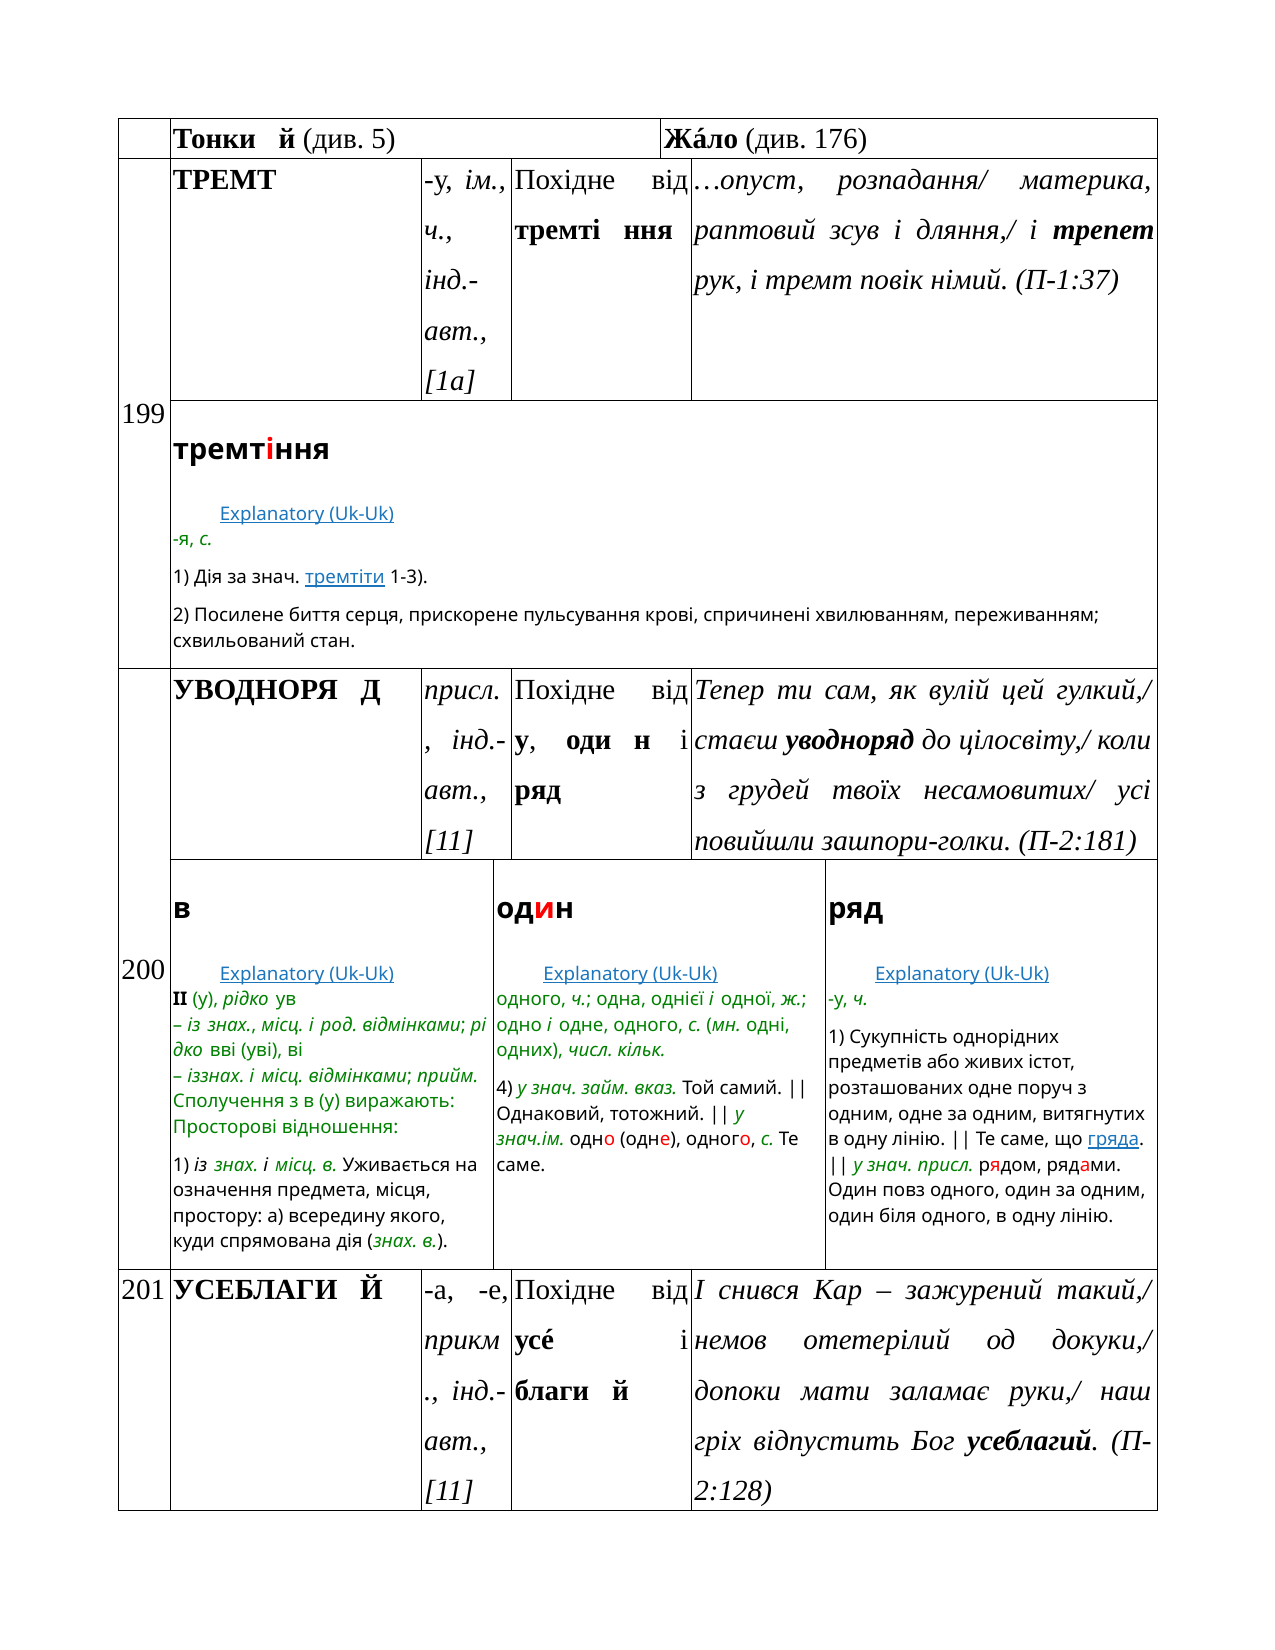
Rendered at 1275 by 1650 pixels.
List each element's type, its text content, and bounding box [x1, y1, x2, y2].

table_cell Похідне від усé і благий [512, 1270, 691, 1510]
table_cell Похідне від у, один і ряд [512, 669, 691, 859]
table_cell 200 [119, 669, 170, 1268]
table_cell Тонкий (див. 5) [171, 119, 660, 158]
table_cell [119, 119, 170, 158]
table_cell 201 [119, 1270, 170, 1510]
table_cell Усеблагий [171, 1270, 421, 1510]
table_cell один Explanatory (Uk-Uk) одного, ч.; одна, однієї і одної, ж.; одно і одне, одного, с. (мн. одні, одних), числ. кільк. 4) у знач. займ. вказ. Той самий. || Однаковий, тотожний. || у знач.ім. одно (одне), одного, с. Те саме. [494, 860, 825, 1268]
table_cell 199 [119, 159, 170, 668]
table_cell ряд Explanatory (Uk-Uk) -у, ч. 1) Сукупність однорідних предметів або живих істот, розташованих одне поруч з одним, одне за одним, витягнутих в одну лінію. || Те саме, що гряда. || у знач. присл. рядом, рядами. Один повз одного, один за одним, один біля одного, в одну лінію. [826, 860, 1157, 1268]
table_cell …опуст, розпадання/ материка, раптовий зсув і дляння,/ і трепет рук, і тремт повік німий. (П-1:37) [692, 159, 1157, 399]
table_cell -у, ім., ч., інд.-авт., [1а] [422, 159, 511, 399]
table_cell присл., інд.-авт., [11] [422, 669, 511, 859]
table_cell І снився Кар – зажурений такий,/ немов отетерілий од докуки,/ допоки мати заламає руки,/ наш гріх відпустить Бог усеблагий. (П-2:128) [692, 1270, 1157, 1510]
table_cell Похідне від тремтіння [512, 159, 691, 399]
table_cell тремтіння Explanatory (Uk-Uk) -я, с. 1) Дія за знач. тремтіти 1-3). 2) Посилене биття серця, прискорене пульсування крові, спричинені хвилюванням, переживанням; схвильований стан. [171, 401, 1157, 668]
table_cell Тремт [171, 159, 421, 399]
table_cell в Explanatory (Uk-Uk) II (у), рідко ув – із знах., місц. і род. відмінками; рідко вві (уві), ві – іззнах. і місц. відмінками; прийм. Сполучення з в (у) виражають: Просторові відношення: 1) із знах. і місц. в. Уживається на означення предмета, місця, простору: а) всередину якого, куди спрямована дія (знах. в.). [171, 860, 493, 1268]
table_cell Жáло (див. 176) [661, 119, 1157, 158]
table_cell Уводноряд [171, 669, 421, 859]
table_cell Тепер ти сам, як вулій цей гулкий,/ стаєш уводноряд до цілосвіту,/ коли з грудей твоїх несамовитих/ усі повийшли зашпори-голки. (П-2:181) [692, 669, 1157, 859]
table_cell -а, -е, прикм., інд.-авт., [11] [422, 1270, 511, 1510]
